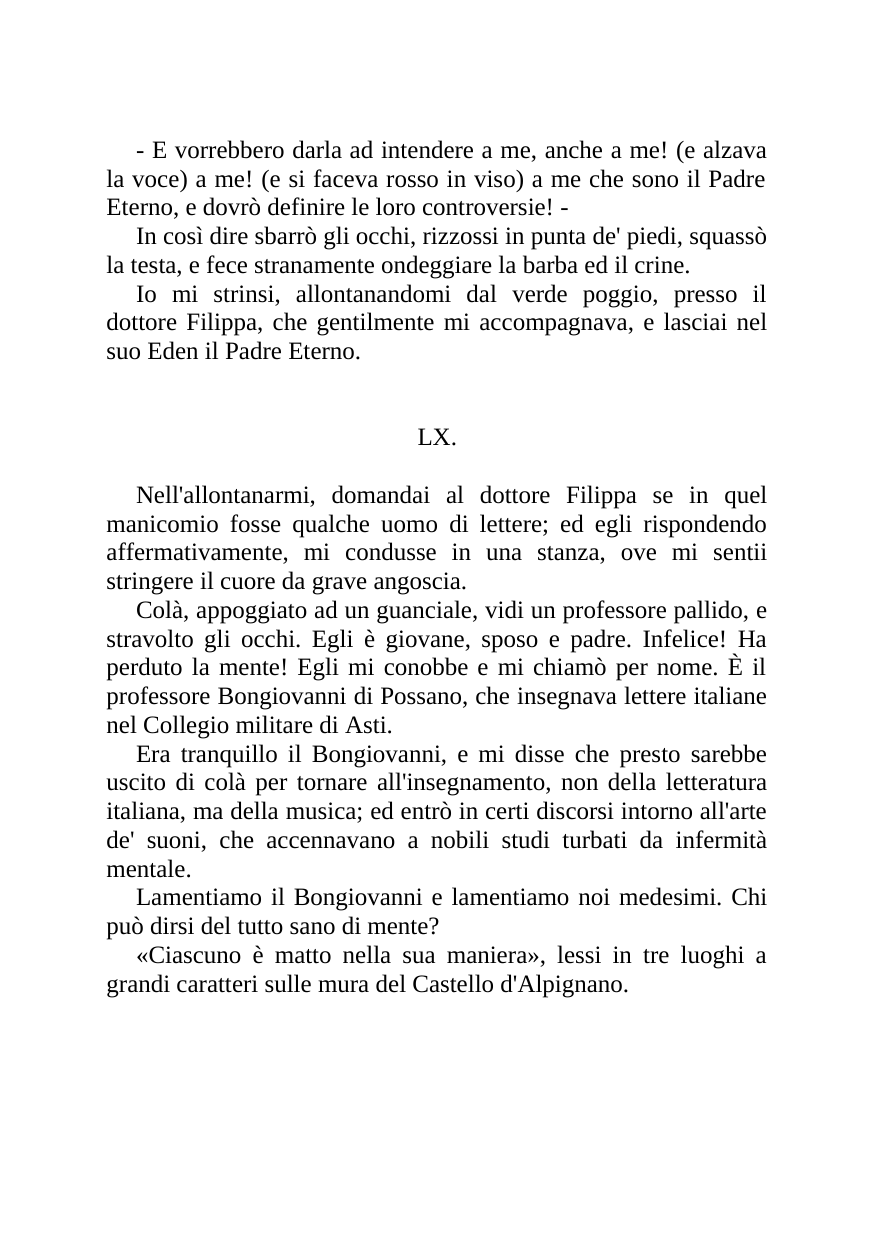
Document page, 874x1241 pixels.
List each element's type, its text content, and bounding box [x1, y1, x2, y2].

text «Ciascuno è matto nella sua maniera», lessi in tre luoghi a grandi caratteri sulle mura del Castello d'Alpignano. [106, 940, 768, 997]
text Colà, appoggiato ad un guanciale, vidi un professore pallido, e stravolto gli occhi. Egli è giovane, sposo e padre. Infelice! Ha perduto la mente! Egli mi conobbe e mi chiamò per nome. È il professore Bongiovanni di Possano, che insegnava lettere italiane nel Collegio militare di Asti. [106, 595, 768, 739]
text LX. [106, 422, 768, 451]
text Nell'allontanarmi, domandai al dottore Filippa se in quel manicomio fosse qualche uomo di lettere; ed egli rispondendo affermativamente, mi condusse in una stanza, ove mi sentii stringere il cuore da grave angoscia. [106, 480, 768, 595]
text - E vorrebbero darla ad intendere a me, anche a me! (e alzava la voce) a me! (e si faceva rosso in viso) a me che sono il Padre Eterno, e dovrò definire le loro controversie! - [106, 135, 768, 221]
text In così dire sbarrò gli occhi, rizzossi in punta de' piedi, squassò la testa, e fece stranamente ondeggiare la barba ed il crine. [106, 221, 768, 279]
text Io mi strinsi, allontanandomi dal verde poggio, presso il dottore Filippa, che gentilmente mi accompagnava, e lasciai nel suo Eden il Padre Eterno. [106, 279, 768, 365]
text Era tranquillo il Bongiovanni, e mi disse che presto sarebbe uscito di colà per tornare all'insegnamento, non della letteratura italiana, ma della musica; ed entrò in certi discorsi intorno all'arte de' suoni, che accennavano a nobili studi turbati da infermità mentale. [106, 739, 768, 882]
text Lamentiamo il Bongiovanni e lamentiamo noi medesimi. Chi può dirsi del tutto sano di mente? [106, 882, 768, 940]
